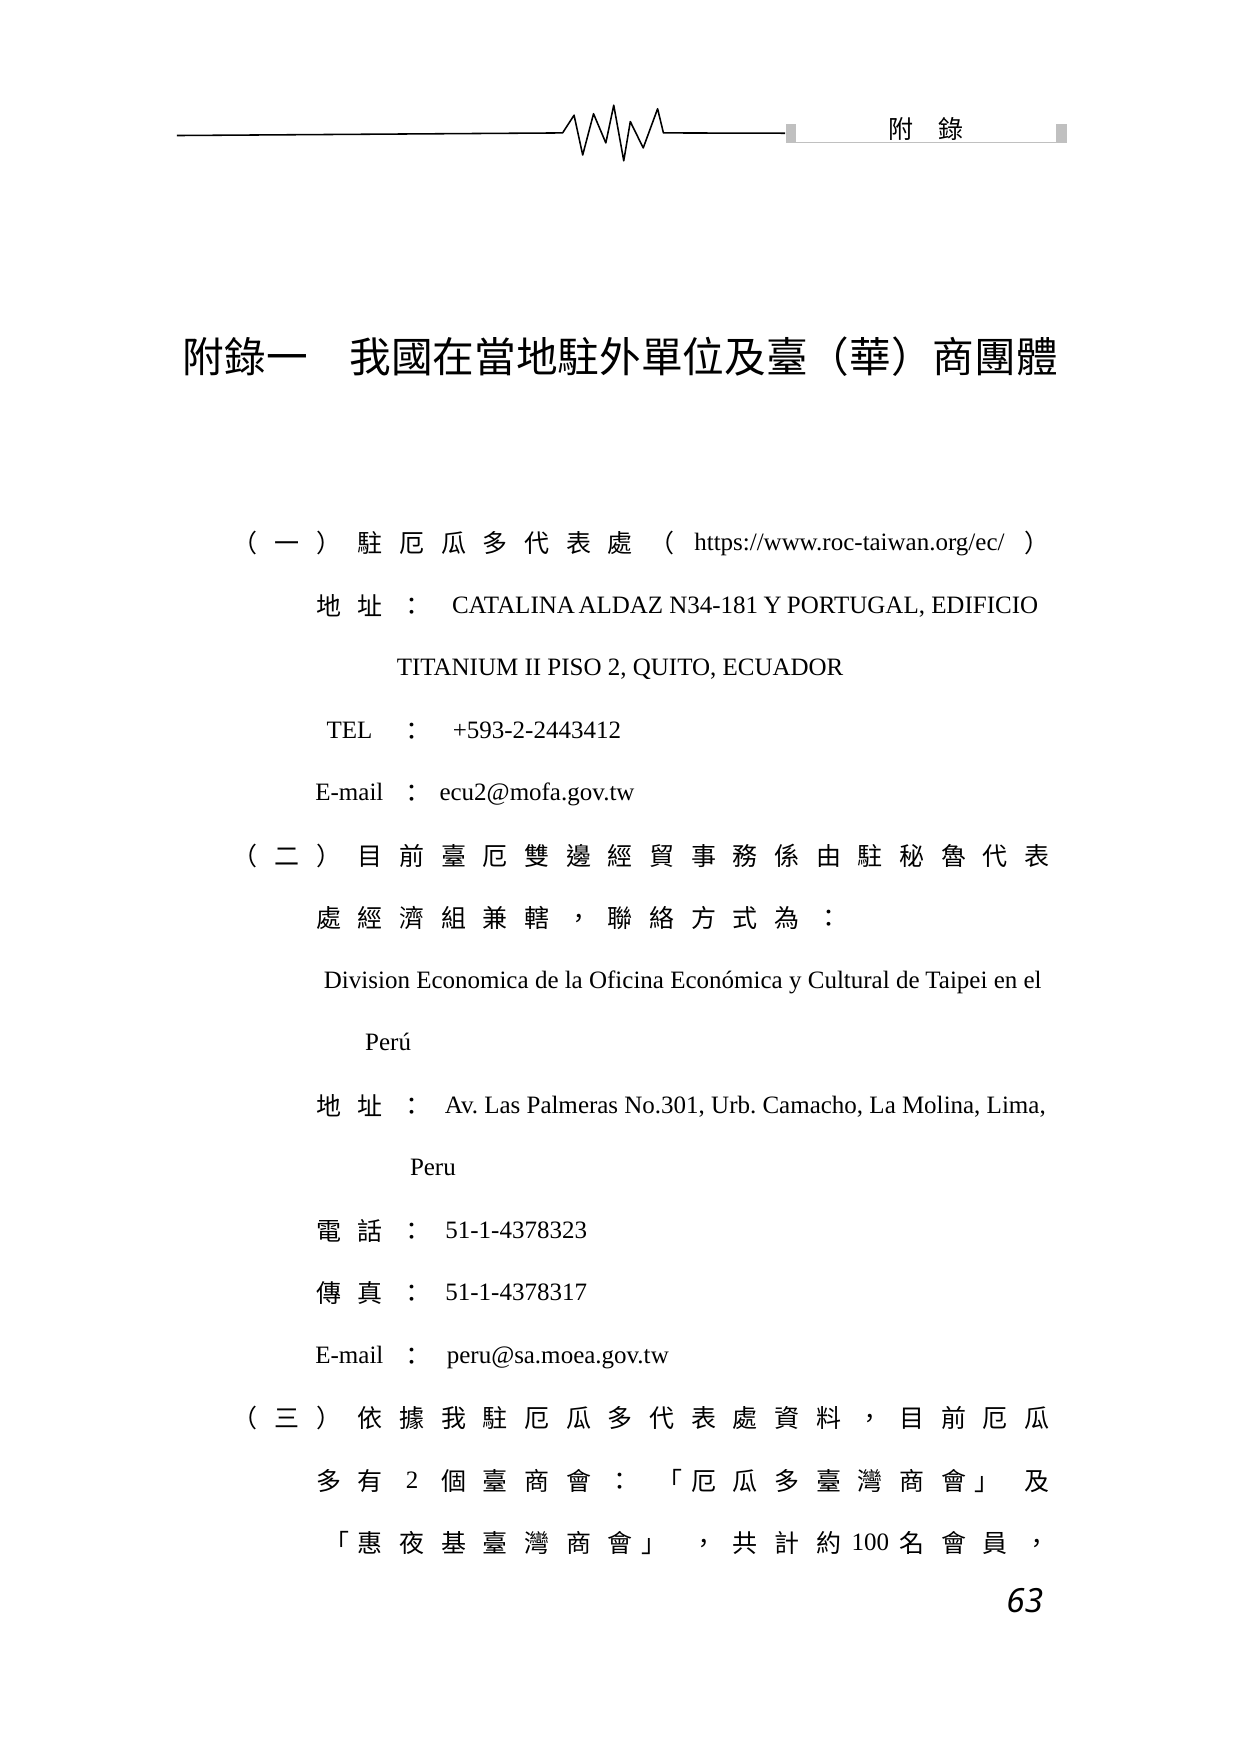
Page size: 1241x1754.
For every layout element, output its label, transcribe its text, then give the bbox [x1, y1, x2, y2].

text 附錄一 我國在當地駐外單位及臺（華）商團體 [183, 313, 1058, 375]
text E-mail：peru@sa.moea.gov.tw [281, 1313, 1058, 1375]
text E-mail：ecu2@mofa.gov.tw [281, 750, 1058, 813]
text 電話：51-1-4378323 [281, 1188, 1058, 1250]
text （三）依據我駐厄瓜多代表處資料，目前厄瓜多有2個臺商會：「厄瓜多臺灣商會」及「惠夜基臺灣商會」，共計約100名會員， [207, 1375, 1058, 1563]
text （二）目前臺厄雙邊經貿事務係由駐秘魯代表處經濟組兼轄，聯絡方式為： [207, 813, 1058, 938]
text TEL：+593-2-2443412 [281, 688, 1058, 750]
text 傳真：51-1-4378317 [281, 1250, 1058, 1313]
text 地址：Av. Las Palmeras No.301, Urb. Camacho, La Molina, Lima, Peru [281, 1063, 1058, 1188]
text 地址：CATALINA ALDAZ N34-181 Y PORTUGAL, EDIFICIO TITANIUM II PISO 2, QUITO, ECUADOR [281, 563, 1058, 688]
text Division Economica de la Oficina Económica y Cultural de Taipei en el Perú [281, 938, 1058, 1063]
text （一）駐厄瓜多代表處（https://www.roc-taiwan.org/ec/） [207, 500, 1058, 563]
